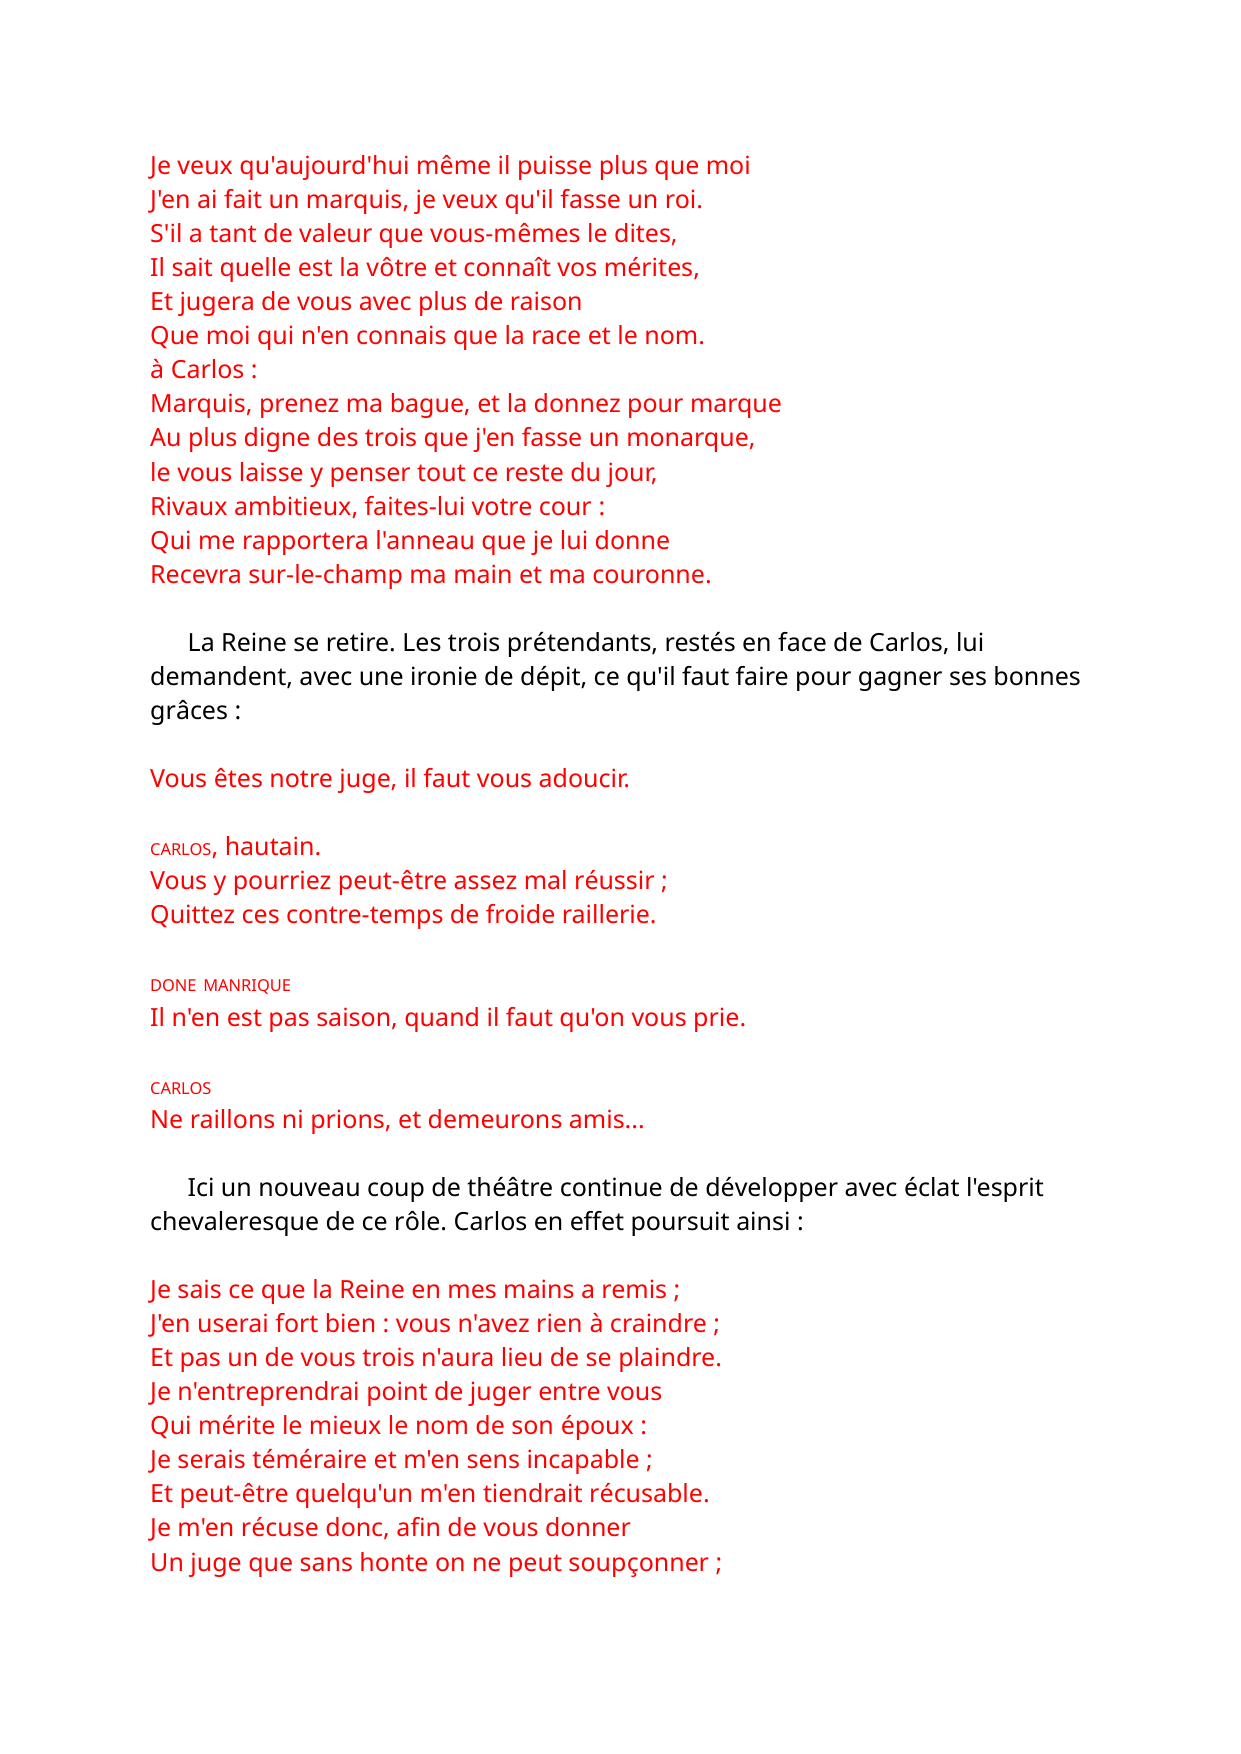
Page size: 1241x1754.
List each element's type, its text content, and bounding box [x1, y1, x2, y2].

text à Carlos : [150, 352, 1091, 386]
text carlos, hautain. [150, 829, 1091, 863]
text S'il a tant de valeur que vous-mêmes le dites, [150, 216, 1091, 250]
text Je m'en récuse donc, afin de vous donner [150, 1510, 1091, 1544]
text Je sais ce que la Reine en mes mains a remis ; [150, 1272, 1091, 1306]
text Quittez ces contre-temps de froide raillerie. [150, 897, 1091, 931]
text La Reine se retire. Les trois prétendants, restés en face de Carlos, lui demandent, avec une ironie de dépit, ce qu'il faut faire pour gagner ses bonnes grâces : [150, 624, 1091, 727]
text Et pas un de vous trois n'aura lieu de se plaindre. [150, 1340, 1091, 1374]
text Un juge que sans honte on ne peut soupçonner ; [150, 1544, 1091, 1578]
text Je n'entreprendrai point de juger entre vous [150, 1374, 1091, 1408]
text Ici un nouveau coup de théâtre continue de déve­lopper avec éclat l'esprit chevaleresque de ce rôle. Carlos en effet poursuit ainsi : [150, 1169, 1091, 1238]
text Vous y pourriez peut-être assez mal réussir ; [150, 863, 1091, 897]
text Je serais téméraire et m'en sens incapable ; [150, 1442, 1091, 1476]
text Au plus digne des trois que j'en fasse un monarque, [150, 420, 1091, 454]
text Ne raillons ni prions, et demeurons amis... [150, 1101, 1091, 1135]
text carlos [150, 1067, 1091, 1101]
text Que moi qui n'en connais que la race et le nom. [150, 318, 1091, 352]
text done manrique [150, 965, 1091, 999]
text Et jugera de vous avec plus de raison [150, 284, 1091, 318]
text Rivaux ambitieux, faites-lui votre cour : [150, 488, 1091, 522]
text J'en userai fort bien : vous n'avez rien à craindre ; [150, 1306, 1091, 1340]
text Je veux qu'aujourd'hui même il puisse plus que moi [150, 148, 1091, 182]
text Qui me rapportera l'anneau que je lui donne [150, 522, 1091, 556]
text Vous êtes notre juge, il faut vous adoucir. [150, 761, 1091, 795]
text Et peut-être quelqu'un m'en tiendrait récusable. [150, 1476, 1091, 1510]
text Recevra sur-le-champ ma main et ma couronne. [150, 556, 1091, 590]
text Il n'en est pas saison, quand il faut qu'on vous prie. [150, 999, 1091, 1033]
text J'en ai fait un marquis, je veux qu'il fasse un roi. [150, 182, 1091, 216]
text Il sait quelle est la vôtre et connaît vos mérites, [150, 250, 1091, 284]
text Qui mérite le mieux le nom de son époux : [150, 1408, 1091, 1442]
text le vous laisse y penser tout ce reste du jour, [150, 454, 1091, 488]
text Marquis, prenez ma bague, et la donnez pour marque [150, 386, 1091, 420]
